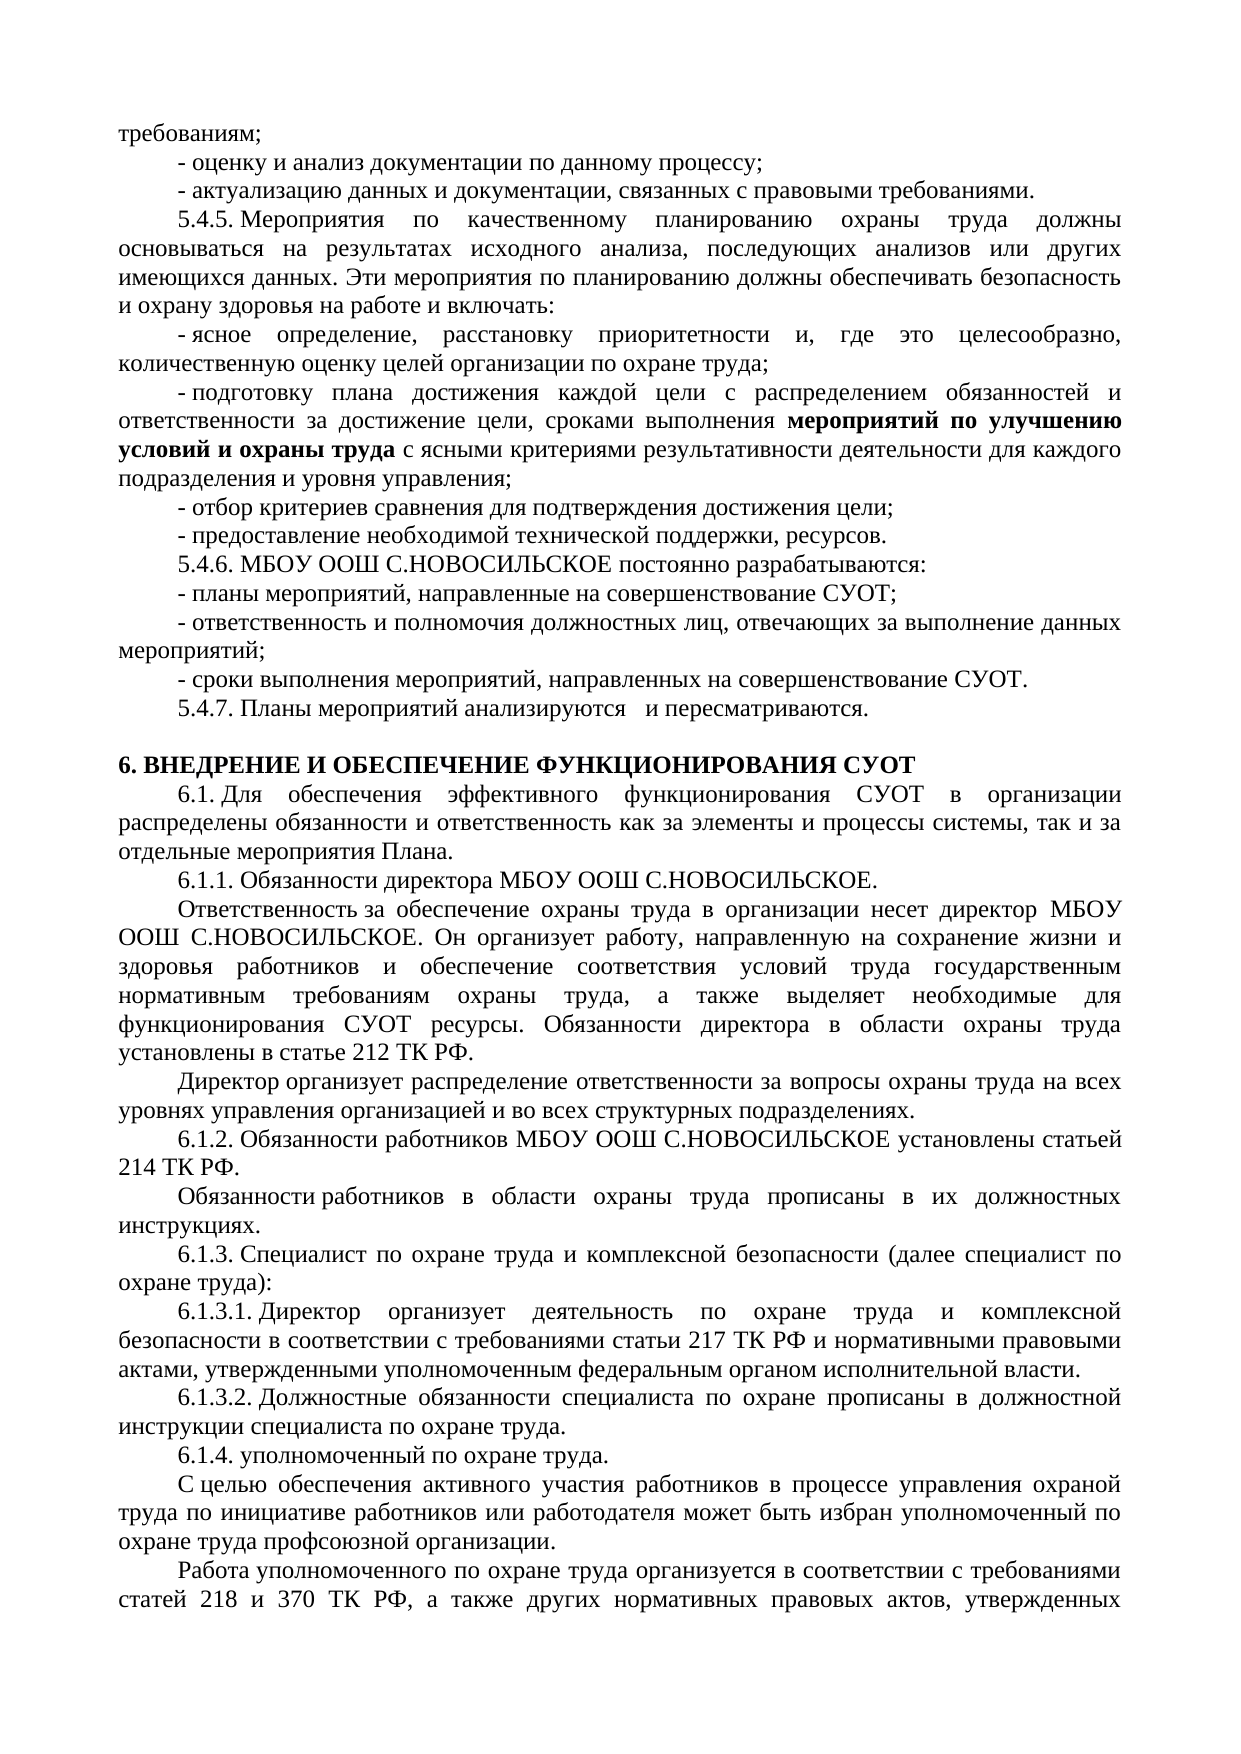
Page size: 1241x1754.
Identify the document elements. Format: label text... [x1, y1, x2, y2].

text - сроки выполнения мероприятий, направленных на совершенствование СУОТ. [118, 664, 1122, 693]
text 6.1.4. уполномоченный по охране труда. [118, 1440, 1122, 1469]
text 6.1. Для обеспечения эффективного функционирования СУОТ в организации распределены обязанности и ответственность как за элементы и процессы системы, так и за отдельные мероприятия Плана. [118, 779, 1122, 865]
text - планы мероприятий, направленные на совершенствование СУОТ; [118, 578, 1122, 607]
text - оценку и анализ документации по данному процессу; [118, 147, 1122, 176]
text требованиям; [118, 118, 1122, 147]
text Директор организует распределение ответственности за вопросы охраны труда на всех уровнях управления организацией и во всех структурных подразделениях. [118, 1066, 1122, 1124]
text - отбор критериев сравнения для подтверждения достижения цели; [118, 492, 1122, 521]
text - предоставление необходимой технической поддержки, ресурсов. [118, 521, 1122, 549]
text - актуализацию данных и документации, связанных с правовыми требованиями. [118, 176, 1122, 204]
text 6.1.3.2. Должностные обязанности специалиста по охране прописаны в должностной инструкции специалиста по охране труда. [118, 1382, 1122, 1440]
text 5.4.7. Планы мероприятий анализируются и пересматриваются. [118, 693, 1122, 722]
text 6.1.3. Специалист по охране труда и комплексной безопасности (далее специалист по охране труда): [118, 1239, 1122, 1296]
text Работа уполномоченного по охране труда организуется в соответствии с требованиями статей 218 и 370 ТК РФ, а также других нормативных правовых актов, утвержденных [118, 1555, 1122, 1612]
text 6.1.2. Обязанности работников МБОУ ООШ с.Новосильское установлены статьей 214 ТК РФ. [118, 1124, 1122, 1181]
text 6. ВНЕДРЕНИЕ И ОБЕСПЕЧЕНИЕ ФУНКЦИОНИРОВАНИЯ СУОТ [118, 750, 1122, 779]
text Ответственность за обеспечение охраны труда в организации несет директор МБОУ ООШ с.Новосильское. Он организует работу, направленную на сохранение жизни и здоровья работников и обеспечение соответствия условий труда государственным нормативным требованиям охраны труда, а также выделяет необходимые для функционирования СУОТ ресурсы. Обязанности директора в области охраны труда установлены в статье 212 ТК РФ. [118, 894, 1122, 1066]
text Обязанности работников в области охраны труда прописаны в их должностных инструкциях. [118, 1181, 1122, 1239]
text 5.4.6. МБОУ ООШ с.Новосильское постоянно разрабатываются: [118, 549, 1122, 578]
text - подготовку плана достижения каждой цели с распределением обязанностей и ответственности за достижение цели, сроками выполнения мероприятий по улучшению условий и охраны труда с ясными критериями результативности деятельности для каждого подразделения и уровня управления; [118, 377, 1122, 492]
text - ответственность и полномочия должностных лиц, отвечающих за выполнение данных мероприятий; [118, 607, 1122, 664]
text 5.4.5. Мероприятия по качественному планированию охраны труда должны основываться на результатах исходного анализа, последующих анализов или других имеющихся данных. Эти мероприятия по планированию должны обеспечивать безопасность и охрану здоровья на работе и включать: [118, 204, 1122, 319]
text - ясное определение, расстановку приоритетности и, где это целесообразно, количественную оценку целей организации по охране труда; [118, 319, 1122, 377]
text 6.1.1. Обязанности директора МБОУ ООШ с.Новосильское. [118, 865, 1122, 894]
text 6.1.3.1. Директор организует деятельность по охране труда и комплексной безопасности в соответствии с требованиями статьи 217 ТК РФ и нормативными правовыми актами, утвержденными уполномоченным федеральным органом исполнительной власти. [118, 1296, 1122, 1382]
text С целью обеспечения активного участия работников в процессе управления охраной труда по инициативе работников или работодателя может быть избран уполномоченный по охране труда профсоюзной организации. [118, 1469, 1122, 1555]
